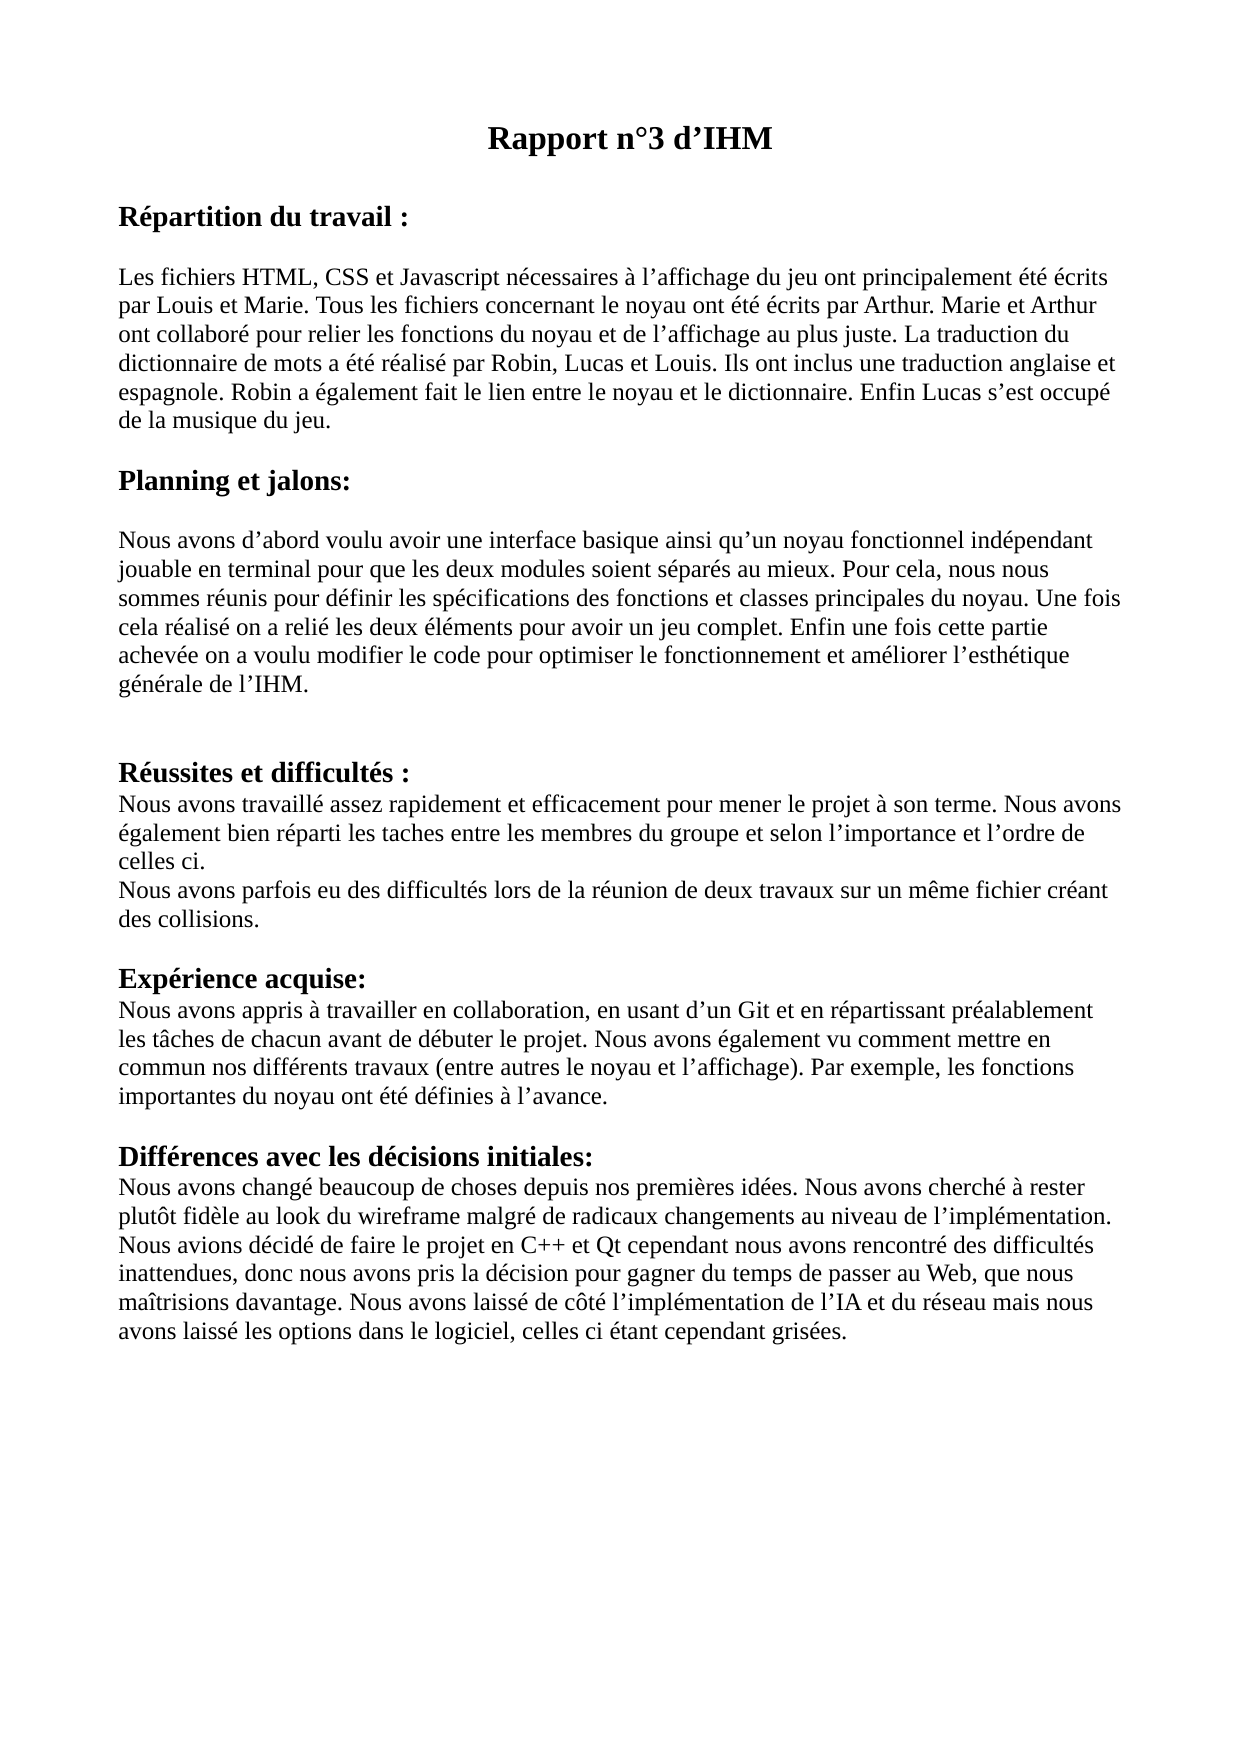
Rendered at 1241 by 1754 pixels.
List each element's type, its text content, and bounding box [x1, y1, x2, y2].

text Répartition du travail : [118, 195, 1122, 233]
text Réussites et difficultés : [118, 755, 1122, 789]
text Nous avons changé beaucoup de choses depuis nos premières idées. Nous avons cherché à rester plutôt fidèle au look du wireframe malgré de radicaux changements au niveau de l’implémentation. Nous avions décidé de faire le projet en C++ et Qt cependant nous avons rencontré des difficultés inattendues, donc nous avons pris la décision pour gagner du temps de passer au Web, que nous maîtrisions davantage. Nous avons laissé de côté l’implémentation de l’IA et du réseau mais nous avons laissé les options dans le logiciel, celles ci étant cependant grisées. [118, 1172, 1122, 1345]
text Différences avec les décisions initiales: [118, 1139, 1122, 1172]
text Planning et jalons: [118, 463, 1122, 497]
text Expérience acquise: [118, 961, 1122, 995]
text Nous avons parfois eu des difficultés lors de la réunion de deux travaux sur un même fichier créant des collisions. [118, 875, 1122, 933]
text Nous avons d’abord voulu avoir une interface basique ainsi qu’un noyau fonctionnel indépendant jouable en terminal pour que les deux modules soient séparés au mieux. Pour cela, nous nous sommes réunis pour définir les spécifications des fonctions et classes principales du noyau. Une fois cela réalisé on a relié les deux éléments pour avoir un jeu complet. Enfin une fois cette partie achevée on a voulu modifier le code pour optimiser le fonctionnement et améliorer l’esthétique générale de l’IHM. [118, 525, 1122, 698]
text Nous avons travaillé assez rapidement et efficacement pour mener le projet à son terme. Nous avons également bien réparti les taches entre les membres du groupe et selon l’importance et l’ordre de celles ci. [118, 789, 1122, 875]
text Rapport n°3 d’IHM [118, 118, 1122, 156]
text Nous avons appris à travailler en collaboration, en usant d’un Git et en répartissant préalablement les tâches de chacun avant de débuter le projet. Nous avons également vu comment mettre en commun nos différents travaux (entre autres le noyau et l’affichage). Par exemple, les fonctions importantes du noyau ont été définies à l’avance. [118, 995, 1122, 1110]
text Les fichiers HTML, CSS et Javascript nécessaires à l’affichage du jeu ont principalement été écrits par Louis et Marie. Tous les fichiers concernant le noyau ont été écrits par Arthur. Marie et Arthur ont collaboré pour relier les fonctions du noyau et de l’affichage au plus juste. La traduction du dictionnaire de mots a été réalisé par Robin, Lucas et Louis. Ils ont inclus une traduction anglaise et espagnole. Robin a également fait le lien entre le noyau et le dictionnaire. Enfin Lucas s’est occupé de la musique du jeu. [118, 262, 1122, 434]
